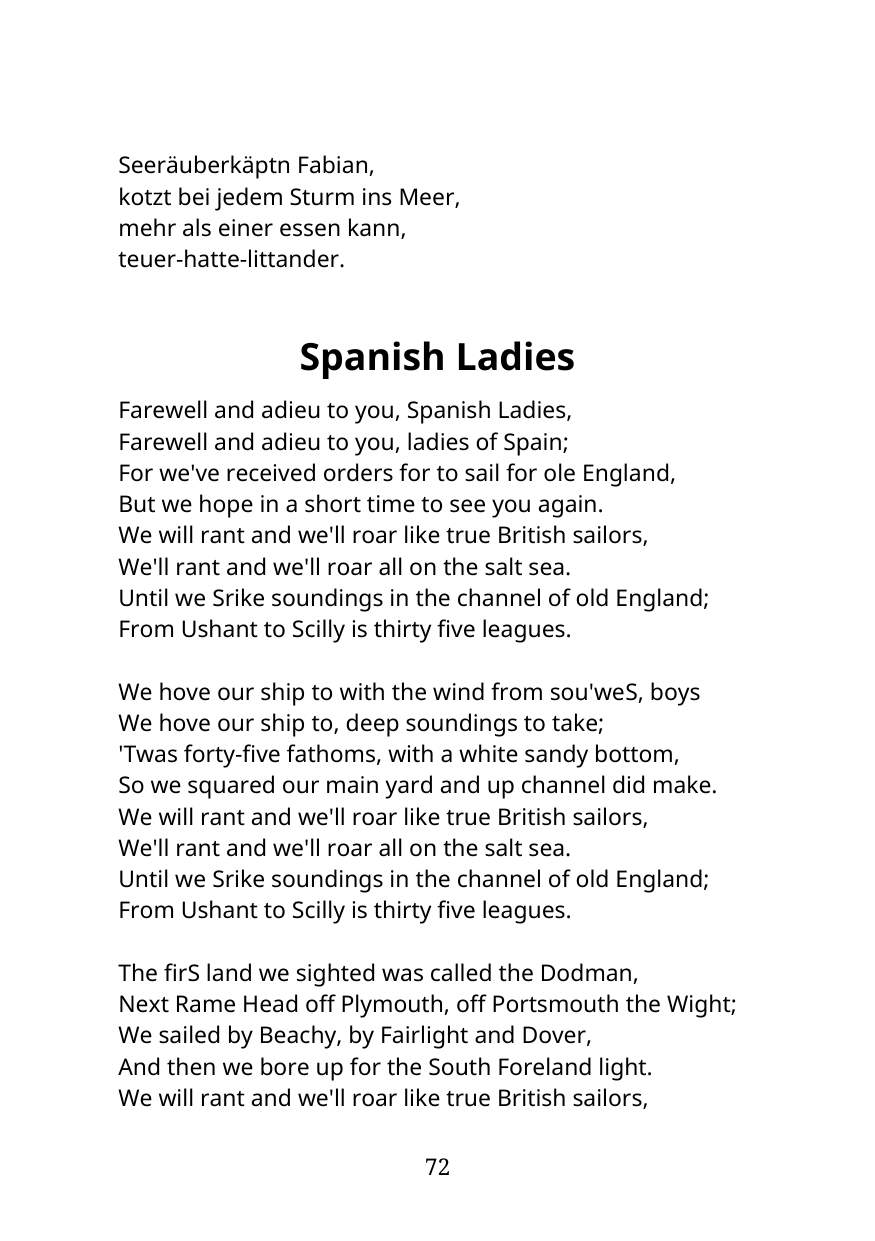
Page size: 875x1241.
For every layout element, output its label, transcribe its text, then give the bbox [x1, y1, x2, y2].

text We hove our ship to with the wind from sou'weS, boys [118, 675, 756, 707]
text Until we Srike soundings in the channel of old England; [118, 863, 756, 894]
text From Ushant to Scilly is thirty five leagues. [118, 894, 756, 925]
text But we hope in a short time to see you again. [118, 488, 756, 519]
text We sailed by Beachy, by Fairlight and Dover, [118, 1019, 756, 1050]
text We will rant and we'll roar like true British sailors, [118, 1082, 756, 1113]
text From Ushant to Scilly is thirty five leagues. [118, 613, 756, 644]
text Seeräuberkäptn Fabian, kotzt bei jedem Sturm ins Meer, mehr als einer essen kann, teuer-hatte-littander. [118, 149, 756, 274]
text So we squared our main yard and up channel did make. [118, 769, 756, 800]
text Farewell and adieu to you, Spanish Ladies, [118, 394, 756, 425]
text We'll rant and we'll roar all on the salt sea. [118, 550, 756, 582]
text Until we Srike soundings in the channel of old England; [118, 582, 756, 613]
text We will rant and we'll roar like true British sailors, [118, 519, 756, 550]
text For we've received orders for to sail for ole England, [118, 457, 756, 488]
text 'Twas forty-five fathoms, with a white sandy bottom, [118, 738, 756, 769]
subtitle Spanish Ladies [118, 331, 756, 382]
text We will rant and we'll roar like true British sailors, [118, 800, 756, 832]
text The firS land we sighted was called the Dodman, [118, 957, 756, 988]
text Farewell and adieu to you, ladies of Spain; [118, 425, 756, 457]
text We hove our ship to, deep soundings to take; [118, 707, 756, 738]
text And then we bore up for the South Foreland light. [118, 1050, 756, 1082]
text Next Rame Head off Plymouth, off Portsmouth the Wight; [118, 988, 756, 1019]
text We'll rant and we'll roar all on the salt sea. [118, 832, 756, 863]
